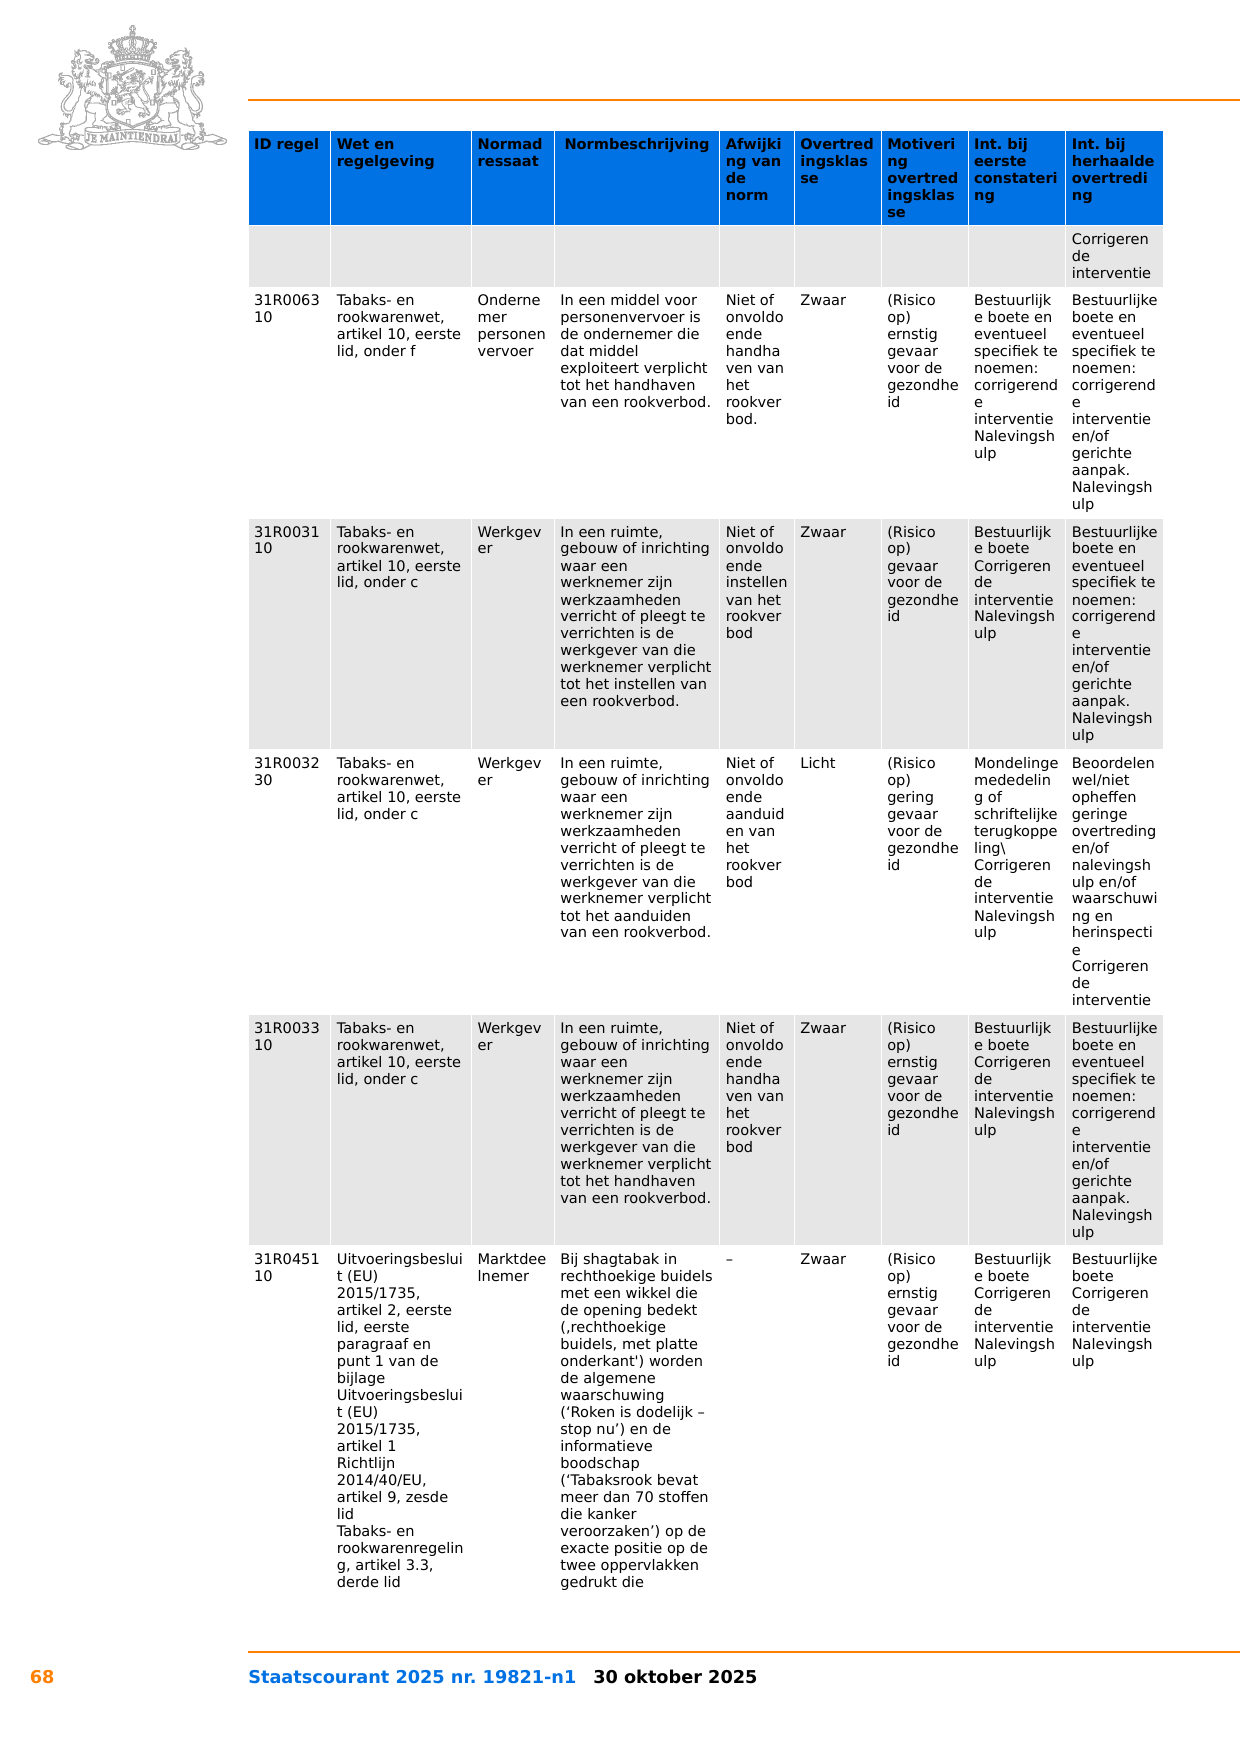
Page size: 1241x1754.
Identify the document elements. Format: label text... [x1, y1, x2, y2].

picture [38, 25, 227, 150]
table_cell Ondernemer personenvervoer [472, 288, 554, 518]
table_cell Niet of onvoldoende handhaven van het rookverbod. [720, 288, 794, 518]
table_cell [882, 226, 968, 287]
table_cell Bestuurlijke boete en eventueel specifiek te noemen: corrigerende interventie en/of gerichte aanpak. Nalevingshulp [1066, 288, 1163, 518]
table_cell In een ruimte, gebouw of inrichting waar een werknemer zijn werkzaamheden verricht of pleegt te verrichten is de werkgever van die werknemer verplicht tot het instellen van een rookverbod. [555, 519, 719, 749]
table_cell 31R003310 [249, 1015, 330, 1245]
table_header Normbeschrijving [555, 131, 719, 225]
table_cell Bij shagtabak in rechthoekige buidels met een wikkel die de opening bedekt (,rechthoekige buidels, met platte onderkant') worden de algemene waarschuwing (‘Roken is dodelijk – stop nu’) en de informatieve boodschap (‘Tabaksrook bevat meer dan 70 stoffen die kanker veroorzaken’) op de exacte positie op de twee oppervlakken gedrukt die [555, 1246, 719, 1595]
table_header Wet en regelgeving [331, 131, 471, 225]
table_cell Zwaar [795, 1015, 881, 1245]
table_cell (Risico op) gevaar voor de gezondheid [882, 519, 968, 749]
table_cell Mondelinge mededeling of schriftelijke terugkoppeling\ Corrigerende interventie Nalevingshulp [969, 750, 1065, 1014]
table_cell 31R003230 [249, 750, 330, 1014]
table_cell Bestuurlijke boete Corrigerende interventie Nalevingshulp [969, 519, 1065, 749]
table_cell Corrigerende interventie [1066, 226, 1163, 287]
table_cell 31R045110 [249, 1246, 330, 1595]
table_cell [472, 226, 554, 287]
table_cell Bestuurlijke boete Corrigerende interventie Nalevingshulp [969, 1246, 1065, 1595]
table_cell [331, 226, 471, 287]
table_cell 31R006310 [249, 288, 330, 518]
table_cell Werkgever [472, 1015, 554, 1245]
table_header Overtredingsklasse [795, 131, 881, 225]
table_cell Niet of onvoldoende instellen van het rookverbod [720, 519, 794, 749]
table_cell Niet of onvoldoende aanduiden van het rookverbod [720, 750, 794, 1014]
table_header Afwijking van de norm [720, 131, 794, 225]
table_cell In een ruimte, gebouw of inrichting waar een werknemer zijn werkzaamheden verricht of pleegt te verrichten is de werkgever van die werknemer verplicht tot het handhaven van een rookverbod. [555, 1015, 719, 1245]
table_cell Licht [795, 750, 881, 1014]
table_cell (Risico op) ernstig gevaar voor de gezondheid [882, 1015, 968, 1245]
table_cell [795, 226, 881, 287]
table_cell [720, 226, 794, 287]
table_cell Werkgever [472, 750, 554, 1014]
table_cell Zwaar [795, 1246, 881, 1595]
table_header Int. bij herhaalde overtreding [1066, 131, 1163, 225]
table_cell Bestuurlijke boete Corrigerende interventie Nalevingshulp [1066, 1246, 1163, 1595]
table_cell Zwaar [795, 288, 881, 518]
table_cell Beoordelen wel/niet opheffen geringe overtreding en/of nalevingshulp en/of waarschuwing en herinspectie Corrigerende interventie [1066, 750, 1163, 1014]
table_header ID regel [249, 131, 330, 225]
table_cell In een middel voor personenvervoer is de ondernemer die dat middel exploiteert verplicht tot het handhaven van een rookverbod. [555, 288, 719, 518]
table_cell Marktdeelnemer [472, 1246, 554, 1595]
table_cell In een ruimte, gebouw of inrichting waar een werknemer zijn werkzaamheden verricht of pleegt te verrichten is de werkgever van die werknemer verplicht tot het aanduiden van een rookverbod. [555, 750, 719, 1014]
table_cell Werkgever [472, 519, 554, 749]
table_cell – [720, 1246, 794, 1595]
table_cell [249, 226, 330, 287]
table_cell Tabaks- en rookwarenwet, artikel 10, eerste lid, onder c [331, 519, 471, 749]
table_header Normadressaat [472, 131, 554, 225]
table_cell Niet of onvoldoende handhaven van het rookverbod [720, 1015, 794, 1245]
table_cell Tabaks- en rookwarenwet, artikel 10, eerste lid, onder c [331, 750, 471, 1014]
table_cell Uitvoeringsbesluit (EU) 2015/1735, artikel 2, eerste lid, eerste paragraaf en punt 1 van de bijlage Uitvoeringsbesluit (EU) 2015/1735, artikel 1 Richtlijn 2014/40/EU, artikel 9, zesde lid Tabaks- en rookwarenregeling, artikel 3.3, derde lid [331, 1246, 471, 1595]
table_cell Tabaks- en rookwarenwet, artikel 10, eerste lid, onder c [331, 1015, 471, 1245]
table_cell Bestuurlijke boete en eventueel specifiek te noemen: corrigerende interventie en/of gerichte aanpak. Nalevingshulp [1066, 1015, 1163, 1245]
table_cell (Risico op) gering gevaar voor de gezondheid [882, 750, 968, 1014]
table_header Int. bij eerste constatering [969, 131, 1065, 225]
table_cell [969, 226, 1065, 287]
table_cell (Risico op) ernstig gevaar voor de gezondheid [882, 1246, 968, 1595]
table_cell [555, 226, 719, 287]
table_cell Tabaks- en rookwarenwet, artikel 10, eerste lid, onder f [331, 288, 471, 518]
table_cell Bestuurlijke boete Corrigerende interventie Nalevingshulp [969, 1015, 1065, 1245]
table_cell Zwaar [795, 519, 881, 749]
table_cell Bestuurlijke boete en eventueel specifiek te noemen: corrigerende interventie Nalevingshulp [969, 288, 1065, 518]
table_cell (Risico op) ernstig gevaar voor de gezondheid [882, 288, 968, 518]
table_cell 31R003110 [249, 519, 330, 749]
table_header Motivering overtredingsklasse [882, 131, 968, 225]
table_cell Bestuurlijke boete en eventueel specifiek te noemen: corrigerende interventie en/of gerichte aanpak. Nalevingshulp [1066, 519, 1163, 749]
